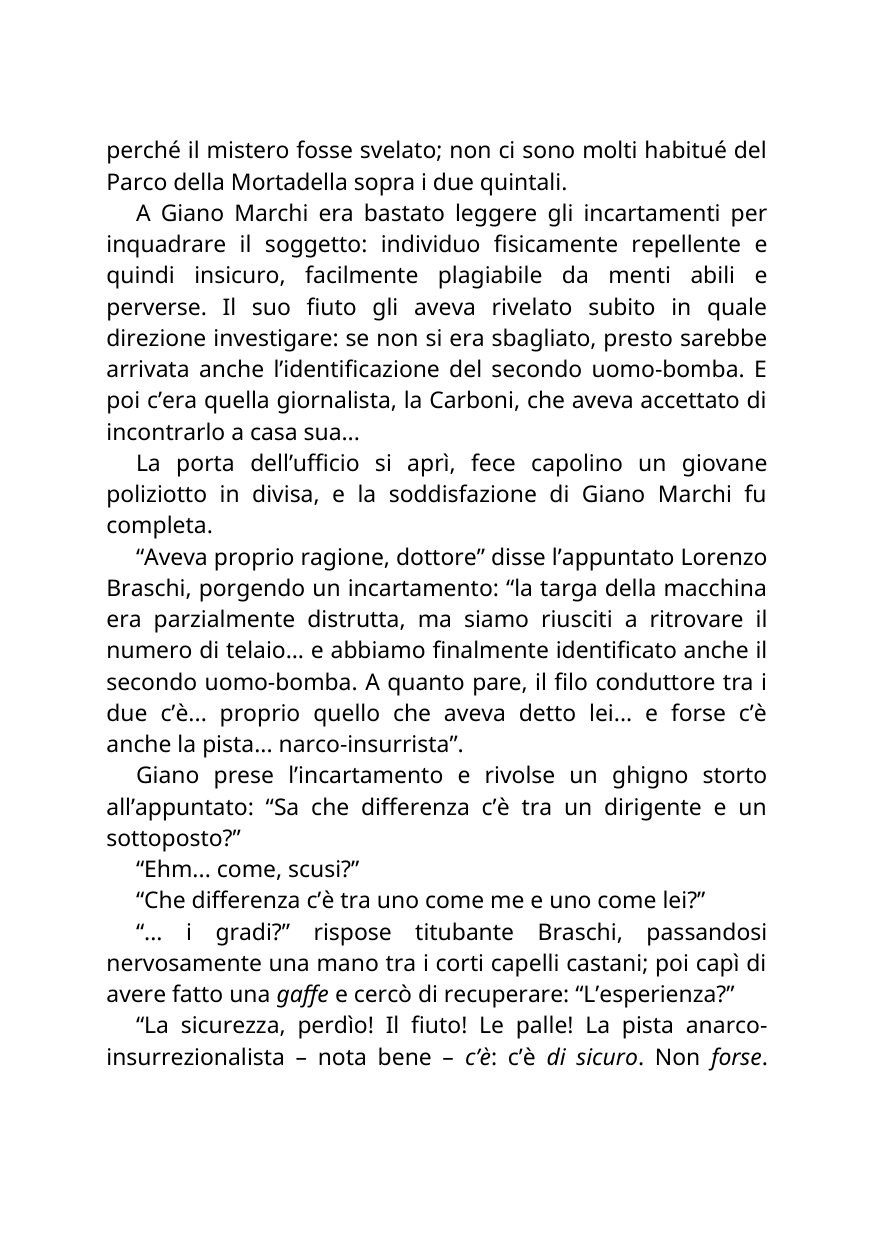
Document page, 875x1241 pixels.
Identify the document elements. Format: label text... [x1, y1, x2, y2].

text “Aveva proprio ragione, dottore” disse l’appuntato Lorenzo Braschi, porgendo un incartamento: “la targa della macchina era parzialmente distrutta, ma siamo riusciti a ritrovare il numero di telaio… e abbiamo finalmente identificato anche il secondo uomo-bomba. A quanto pare, il filo conduttore tra i due c’è... proprio quello che aveva detto lei... e forse c’è anche la pista... narco-insurrista”. [106, 541, 768, 759]
text Giano prese l’incartamento e rivolse un ghigno storto all’appuntato: “Sa che differenza c’è tra un dirigente e un sottoposto?” [106, 759, 768, 853]
text “Ehm... come, scusi?” [106, 853, 768, 884]
text perché il mistero fosse svelato; non ci sono molti habitué del Parco della Mortadella sopra i due quintali. [106, 134, 768, 197]
text “La sicurezza, perdìo! Il fiuto! Le palle! La pista anarco-insurrezionalista – nota bene – c’è: c’è di sicuro. Non forse. [106, 1009, 768, 1072]
text A Giano Marchi era bastato leggere gli incartamenti per inquadrare il soggetto: individuo fisicamente repellente e quindi insicuro, facilmente plagiabile da menti abili e perverse. Il suo fiuto gli aveva rivelato subito in quale direzione investigare: se non si era sbagliato, presto sarebbe arrivata anche l’identificazione del secondo uomo-bomba. E poi c’era quella giornalista, la Carboni, che aveva accettato di incontrarlo a casa sua... [106, 197, 768, 447]
text “... i gradi?” rispose titubante Braschi, passandosi nervosamente una mano tra i corti capelli castani; poi capì di avere fatto una gaffe e cercò di recuperare: “L’esperienza?” [106, 916, 768, 1009]
text La porta dell’ufficio si aprì, fece capolino un giovane poliziotto in divisa, e la soddisfazione di Giano Marchi fu completa. [106, 447, 768, 541]
text “Che differenza c’è tra uno come me e uno come lei?” [106, 884, 768, 916]
